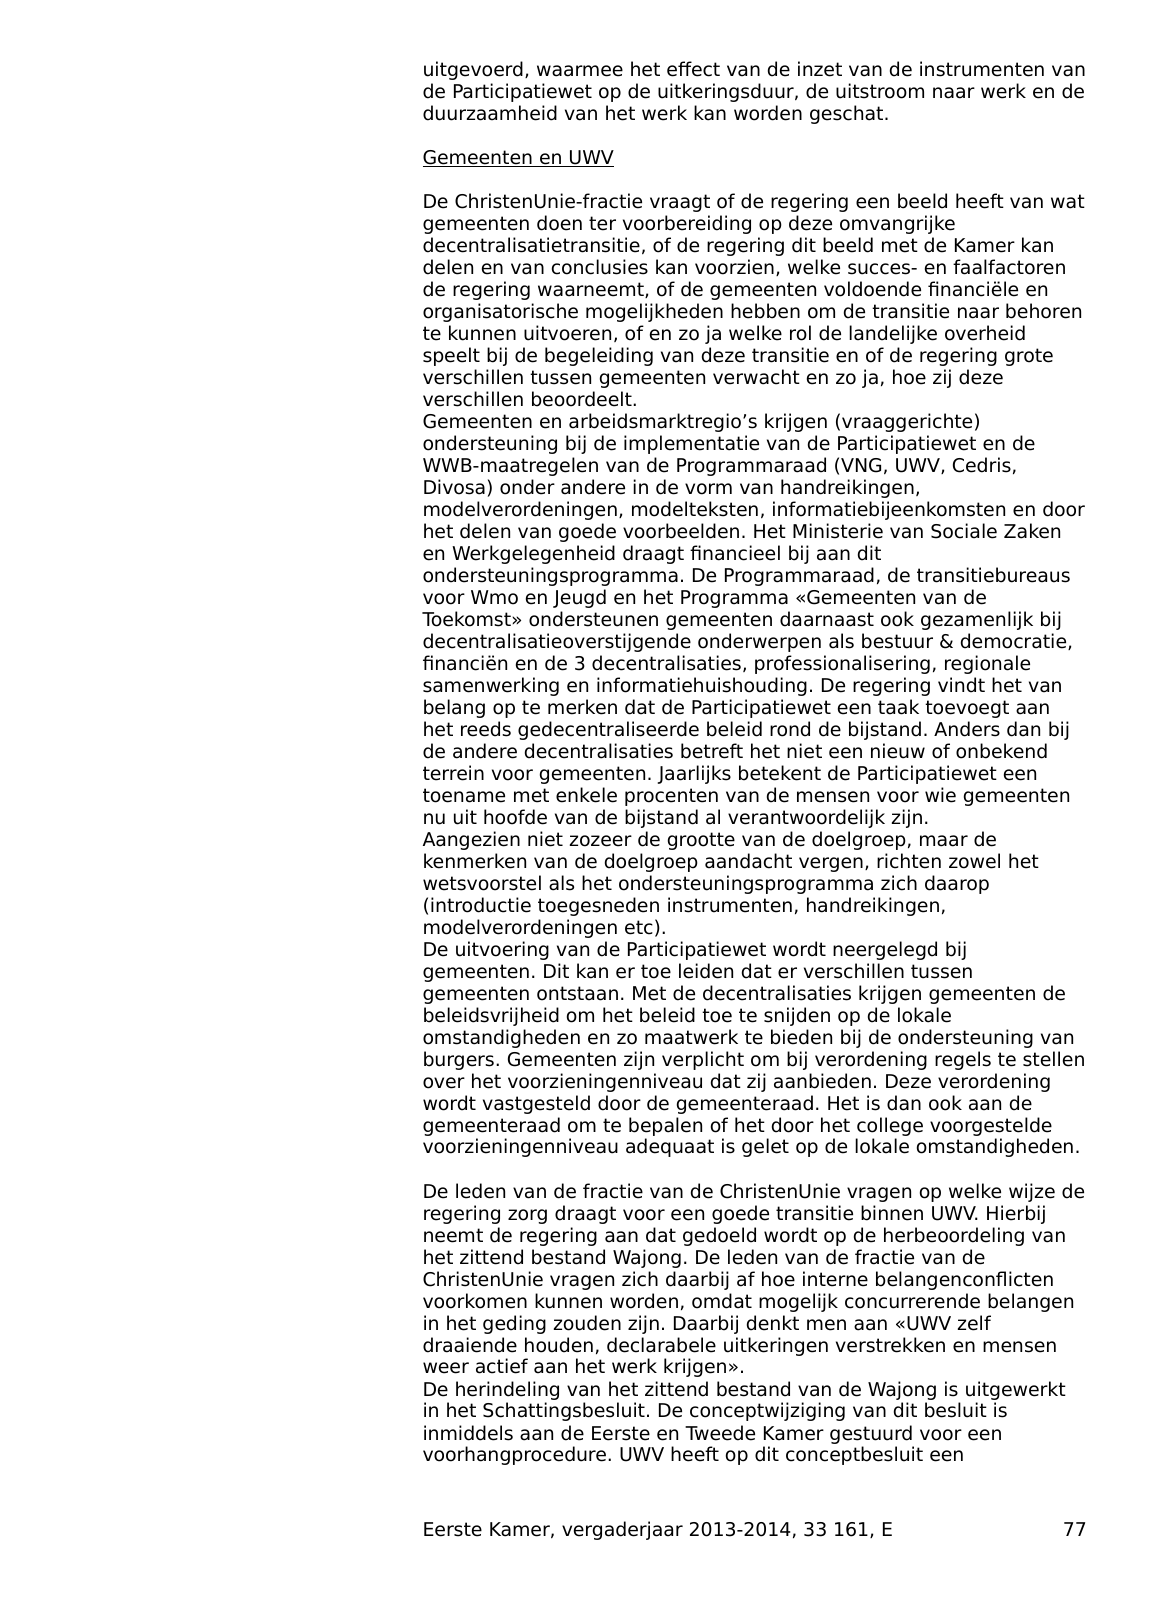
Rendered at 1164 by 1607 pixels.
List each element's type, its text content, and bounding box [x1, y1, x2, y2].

text uitgevoerd, waarmee het effect van de inzet van de instrumenten van de Participatiewet op de uitkeringsduur, de uitstroom naar werk en de duurzaamheid van het werk kan worden geschat. [422, 59, 1087, 125]
text De leden van de fractie van de ChristenUnie vragen op welke wijze de regering zorg draagt voor een goede transitie binnen UWV. Hierbij neemt de regering aan dat gedoeld wordt op de herbeoordeling van het zittend bestand Wajong. De leden van de fractie van de ChristenUnie vragen zich daarbij af hoe interne belangenconflicten voorkomen kunnen worden, omdat mogelijk concurrerende belangen in het geding zouden zijn. Daarbij denkt men aan «UWV zelf draaiende houden, declarabele uitkeringen verstrekken en mensen weer actief aan het werk krijgen». [422, 1181, 1087, 1378]
text Gemeenten en arbeidsmarktregio’s krijgen (vraaggerichte) ondersteuning bij de implementatie van de Participatiewet en de WWB-maatregelen van de Programmaraad (VNG, UWV, Cedris, Divosa) onder andere in de vorm van handreikingen, modelverordeningen, modelteksten, informatiebijeenkomsten en door het delen van goede voorbeelden. Het Ministerie van Sociale Zaken en Werkgelegenheid draagt financieel bij aan dit ondersteuningsprogramma. De Programmaraad, de transitiebureaus voor Wmo en Jeugd en het Programma «Gemeenten van de Toekomst» ondersteunen gemeenten daarnaast ook gezamenlijk bij decentralisatieoverstijgende onderwerpen als bestuur & democratie, financiën en de 3 decentralisaties, professionalisering, regionale samenwerking en informatiehuishouding. De regering vindt het van belang op te merken dat de Participatiewet een taak toevoegt aan het reeds gedecentraliseerde beleid rond de bijstand. Anders dan bij de andere decentralisaties betreft het niet een nieuw of onbekend terrein voor gemeenten. Jaarlijks betekent de Participatiewet een toename met enkele procenten van de mensen voor wie gemeenten nu uit hoofde van de bijstand al verantwoordelijk zijn. [422, 411, 1087, 829]
text Aangezien niet zozeer de grootte van de doelgroep, maar de kenmerken van de doelgroep aandacht vergen, richten zowel het wetsvoorstel als het ondersteuningsprogramma zich daarop (introductie toegesneden instrumenten, handreikingen, modelverordeningen etc). [422, 829, 1087, 939]
text De uitvoering van de Participatiewet wordt neergelegd bij gemeenten. Dit kan er toe leiden dat er verschillen tussen gemeenten ontstaan. Met de decentralisaties krijgen gemeenten de beleidsvrijheid om het beleid toe te snijden op de lokale omstandigheden en zo maatwerk te bieden bij de ondersteuning van burgers. Gemeenten zijn verplicht om bij verordening regels te stellen over het voorzieningenniveau dat zij aanbieden. Deze verordening wordt vastgesteld door de gemeenteraad. Het is dan ook aan de gemeenteraad om te bepalen of het door het college voorgestelde voorzieningenniveau adequaat is gelet op de lokale omstandigheden. [422, 939, 1087, 1158]
text De herindeling van het zittend bestand van de Wajong is uitgewerkt in het Schattingsbesluit. De conceptwijziging van dit besluit is inmiddels aan de Eerste en Tweede Kamer gestuurd voor een voorhangprocedure. UWV heeft op dit conceptbesluit een [422, 1378, 1087, 1466]
text De ChristenUnie-fractie vraagt of de regering een beeld heeft van wat gemeenten doen ter voorbereiding op deze omvangrijke decentralisatietransitie, of de regering dit beeld met de Kamer kan delen en van conclusies kan voorzien, welke succes- en faalfactoren de regering waarneemt, of de gemeenten voldoende financiële en organisatorische mogelijkheden hebben om de transitie naar behoren te kunnen uitvoeren, of en zo ja welke rol de landelijke overheid speelt bij de begeleiding van deze transitie en of de regering grote verschillen tussen gemeenten verwacht en zo ja, hoe zij deze verschillen beoordeelt. [422, 191, 1087, 411]
subtitle Gemeenten en UWV [422, 147, 1087, 169]
